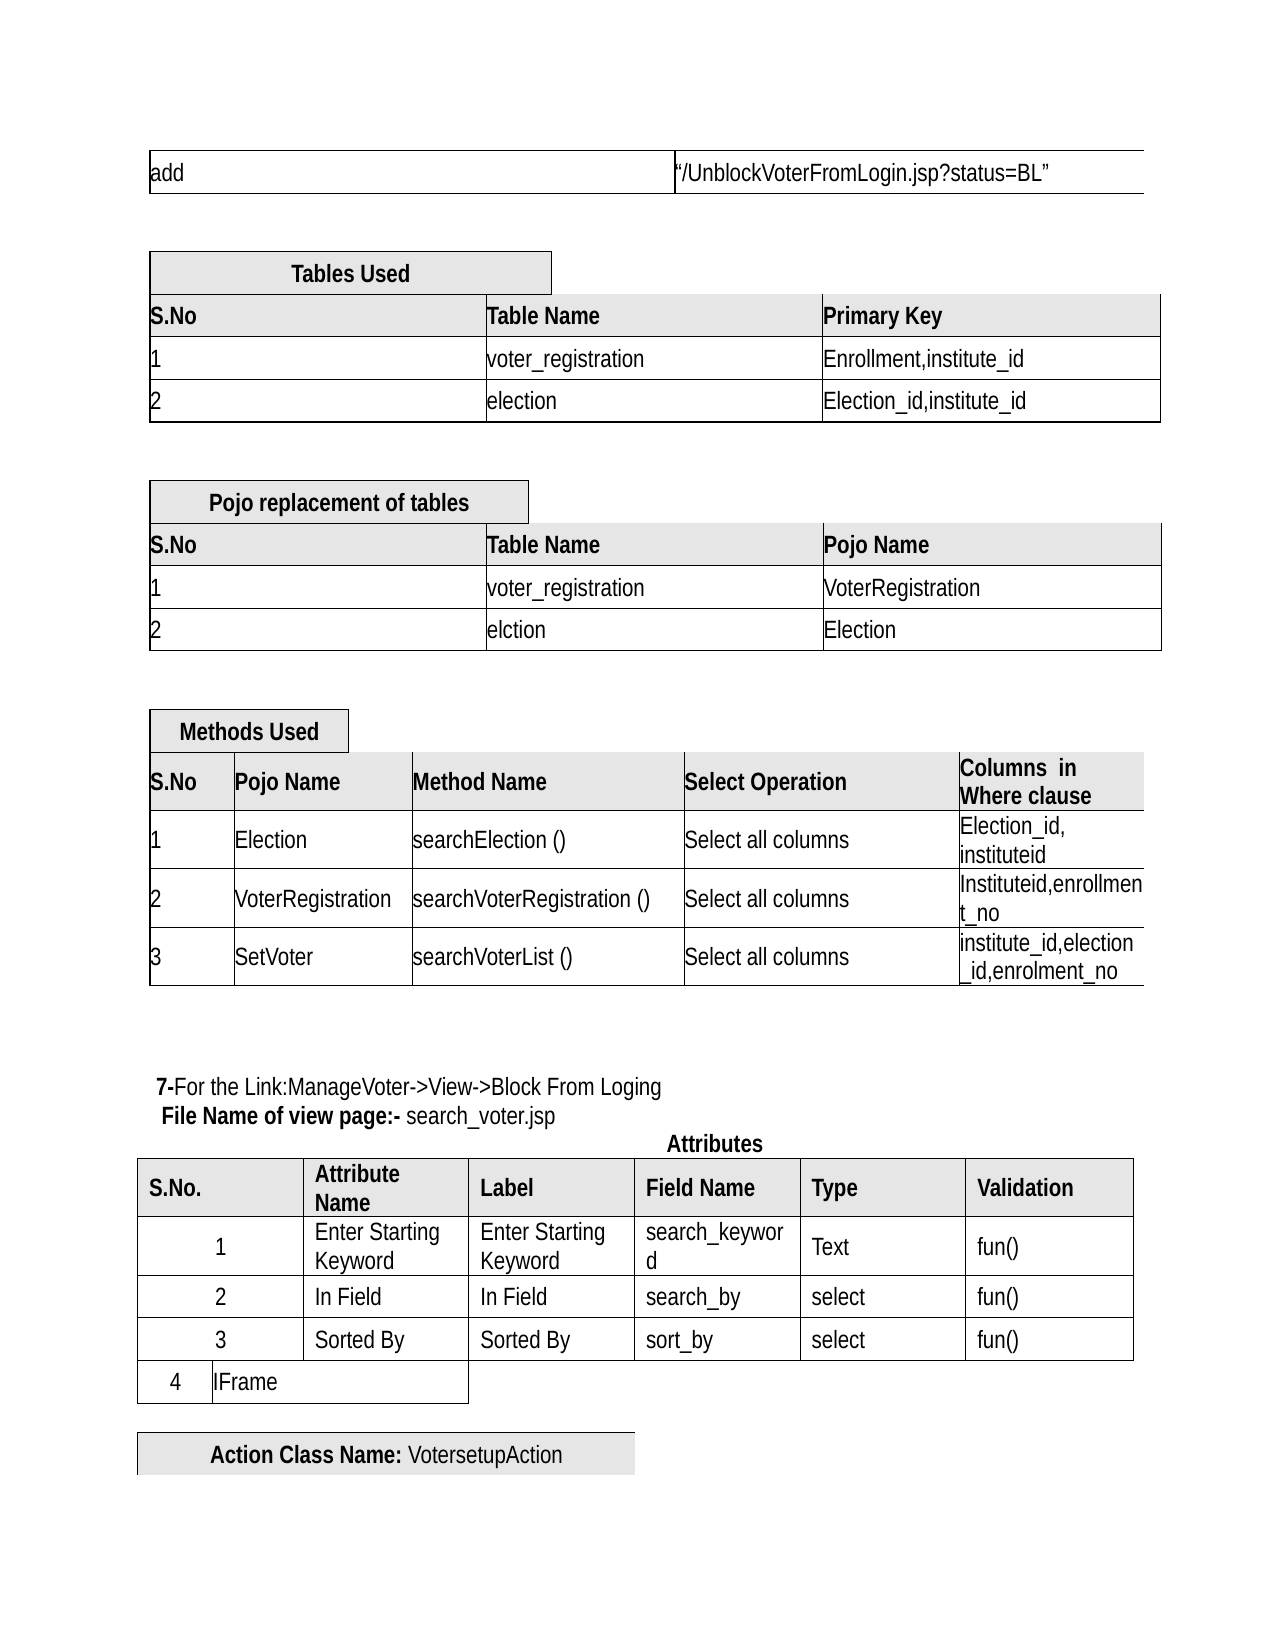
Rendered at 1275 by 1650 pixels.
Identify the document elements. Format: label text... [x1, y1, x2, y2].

table_cell 1 [151, 566, 486, 608]
table_cell Select all columns [685, 811, 959, 868]
table_header [823, 480, 1161, 523]
table_header Type [801, 1159, 965, 1216]
table_cell Enter Starting Keyword [304, 1217, 468, 1274]
table_cell Pojo Name [824, 523, 1161, 565]
table_cell Select Operation [685, 752, 959, 810]
table_cell election [487, 380, 822, 421]
table_cell Select all columns [685, 869, 959, 927]
table_header S.No. [138, 1159, 303, 1216]
table_cell add [151, 151, 674, 193]
table_cell Table Name [487, 294, 822, 336]
table_cell “/UnblockVoterFromLogin.jsp?status=BL” [676, 151, 1144, 193]
table_header Action Class Name: VotersetupAction [138, 1433, 635, 1475]
table_cell searchVoterRegistration () [413, 869, 684, 927]
table_cell VoterRegistration [824, 566, 1161, 608]
table_cell Enrollment,institute_id [823, 337, 1160, 379]
table_cell 2 [151, 869, 234, 927]
table_cell Select all columns [685, 928, 959, 985]
table_header [529, 480, 823, 523]
table_cell Instituteid,enrollment_no [960, 869, 1144, 927]
table_header Attribute Name [304, 1159, 468, 1216]
table_header Pojo replacement of tables [151, 481, 528, 523]
table_cell S.No [151, 295, 486, 336]
table_cell In Field [469, 1276, 634, 1317]
table_cell 4 [138, 1361, 212, 1402]
table_cell Method Name [413, 752, 684, 810]
table_cell Primary Key [823, 294, 1160, 336]
table_header [552, 251, 823, 294]
table_cell 2 [138, 1276, 303, 1317]
table_cell search_by [635, 1276, 800, 1317]
table_cell institute_id,election_id,enrolment_no [960, 928, 1144, 985]
table_cell voter_registration [487, 566, 823, 608]
table_header [548, 709, 1144, 752]
table_cell VoterRegistration [235, 869, 412, 927]
table_cell 1 [151, 811, 234, 868]
table_cell Enter Starting Keyword [469, 1217, 634, 1274]
table_cell searchElection () [413, 811, 684, 868]
table_cell fun() [966, 1217, 1133, 1274]
table_cell elction [487, 609, 823, 650]
table_header Tables Used [151, 252, 551, 294]
table_cell IFrame [213, 1361, 468, 1402]
table_cell fun() [966, 1276, 1133, 1317]
table_cell 3 [138, 1318, 303, 1360]
table_cell sort_by [635, 1318, 800, 1360]
table_header [635, 1432, 1133, 1475]
table_cell Election_id, instituteid [960, 811, 1144, 868]
table_cell Election [824, 609, 1161, 650]
text File Name of view page:- search_voter.jsp [150, 1101, 1125, 1129]
table_cell searchVoterList () [413, 928, 684, 985]
table_cell Election [235, 811, 412, 868]
table_cell 2 [151, 609, 486, 650]
table_cell Table Name [487, 523, 823, 565]
text 7-For the Link:ManageVoter->View->Block From Loging [150, 1072, 1125, 1101]
table_cell 3 [151, 928, 234, 985]
text Attributes [150, 1129, 1125, 1158]
table_cell Sorted By [469, 1318, 634, 1360]
table_cell 1 [138, 1217, 303, 1274]
table_header [823, 251, 1161, 294]
table_cell [469, 1361, 1133, 1402]
table_cell 1 [151, 337, 486, 379]
table_cell S.No [151, 753, 234, 810]
table_cell select [801, 1276, 965, 1317]
table_cell search_keyword [635, 1217, 800, 1274]
table_header Label [469, 1159, 634, 1216]
table_cell S.No [151, 524, 486, 565]
table_cell Pojo Name [235, 752, 412, 810]
table_cell Text [801, 1217, 965, 1274]
table_cell 2 [151, 380, 486, 421]
table_header Field Name [635, 1159, 800, 1216]
table_header Methods Used [151, 710, 348, 752]
table_cell Sorted By [304, 1318, 468, 1360]
table_cell fun() [966, 1318, 1133, 1360]
table_cell Columns in Where clause [960, 752, 1144, 810]
table_cell voter_registration [487, 337, 822, 379]
table_cell Election_id,institute_id [823, 380, 1160, 421]
table_header [349, 709, 547, 752]
table_cell select [801, 1318, 965, 1360]
table_cell In Field [304, 1276, 468, 1317]
table_header Validation [966, 1159, 1133, 1216]
table_cell SetVoter [235, 928, 412, 985]
